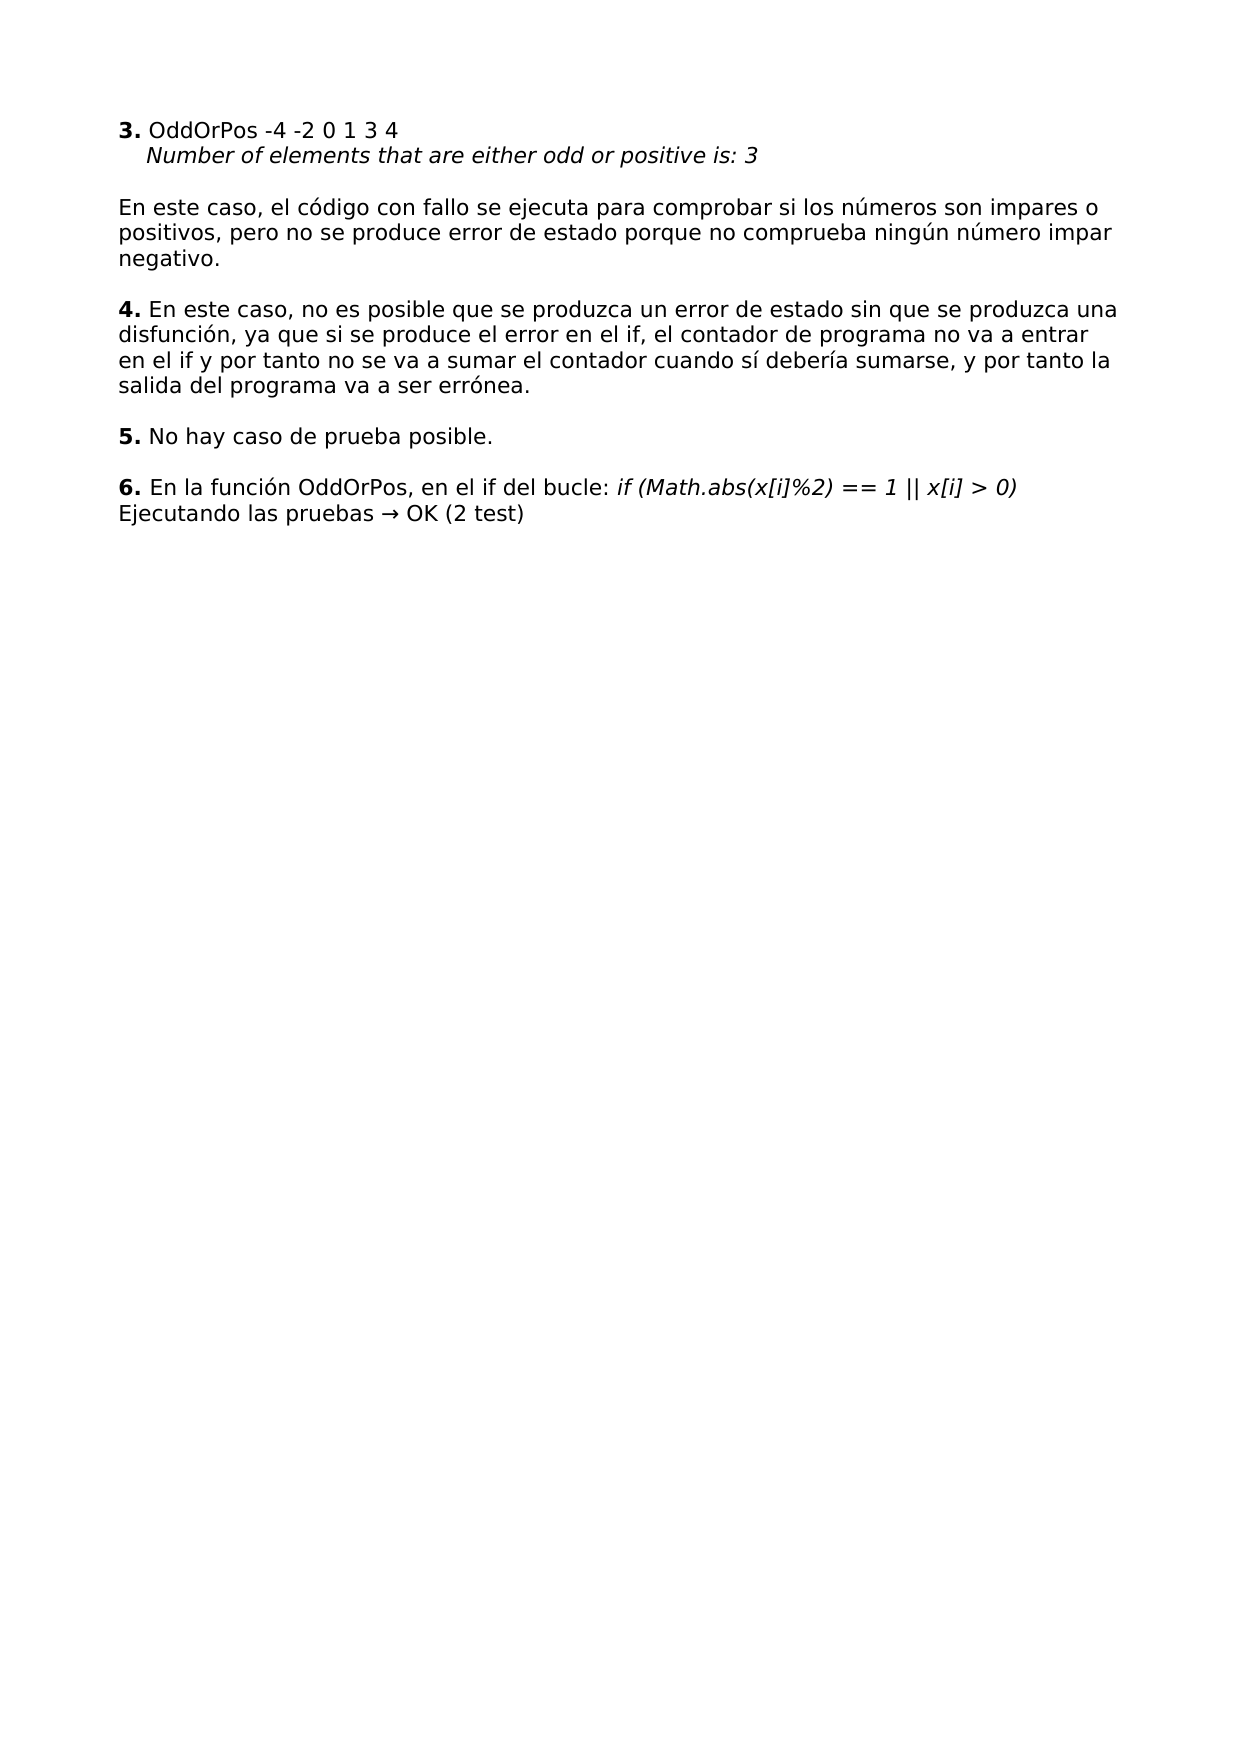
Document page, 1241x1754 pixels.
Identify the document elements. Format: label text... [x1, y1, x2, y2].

text 6. En la función OddOrPos, en el if del bucle: if (Math.abs(x[i]%2) == 1 || x[i] > 0) [118, 475, 1122, 501]
text Number of elements that are either odd or positive is: 3 [118, 144, 1122, 169]
text En este caso, el código con fallo se ejecuta para comprobar si los números son impares o positivos, pero no se produce error de estado porque no comprueba ningún número impar negativo. [118, 195, 1122, 271]
text 4. En este caso, no es posible que se produzca un error de estado sin que se produzca una disfunción, ya que si se produce el error en el if, el contador de programa no va a entrar en el if y por tanto no se va a sumar el contador cuando sí debería sumarse, y por tanto la salida del programa va a ser errónea. [118, 297, 1122, 399]
text Ejecutando las pruebas → OK (2 test) [118, 501, 1122, 526]
text 5. No hay caso de prueba posible. [118, 424, 1122, 450]
text 3. OddOrPos -4 -2 0 1 3 4 [118, 118, 1122, 144]
